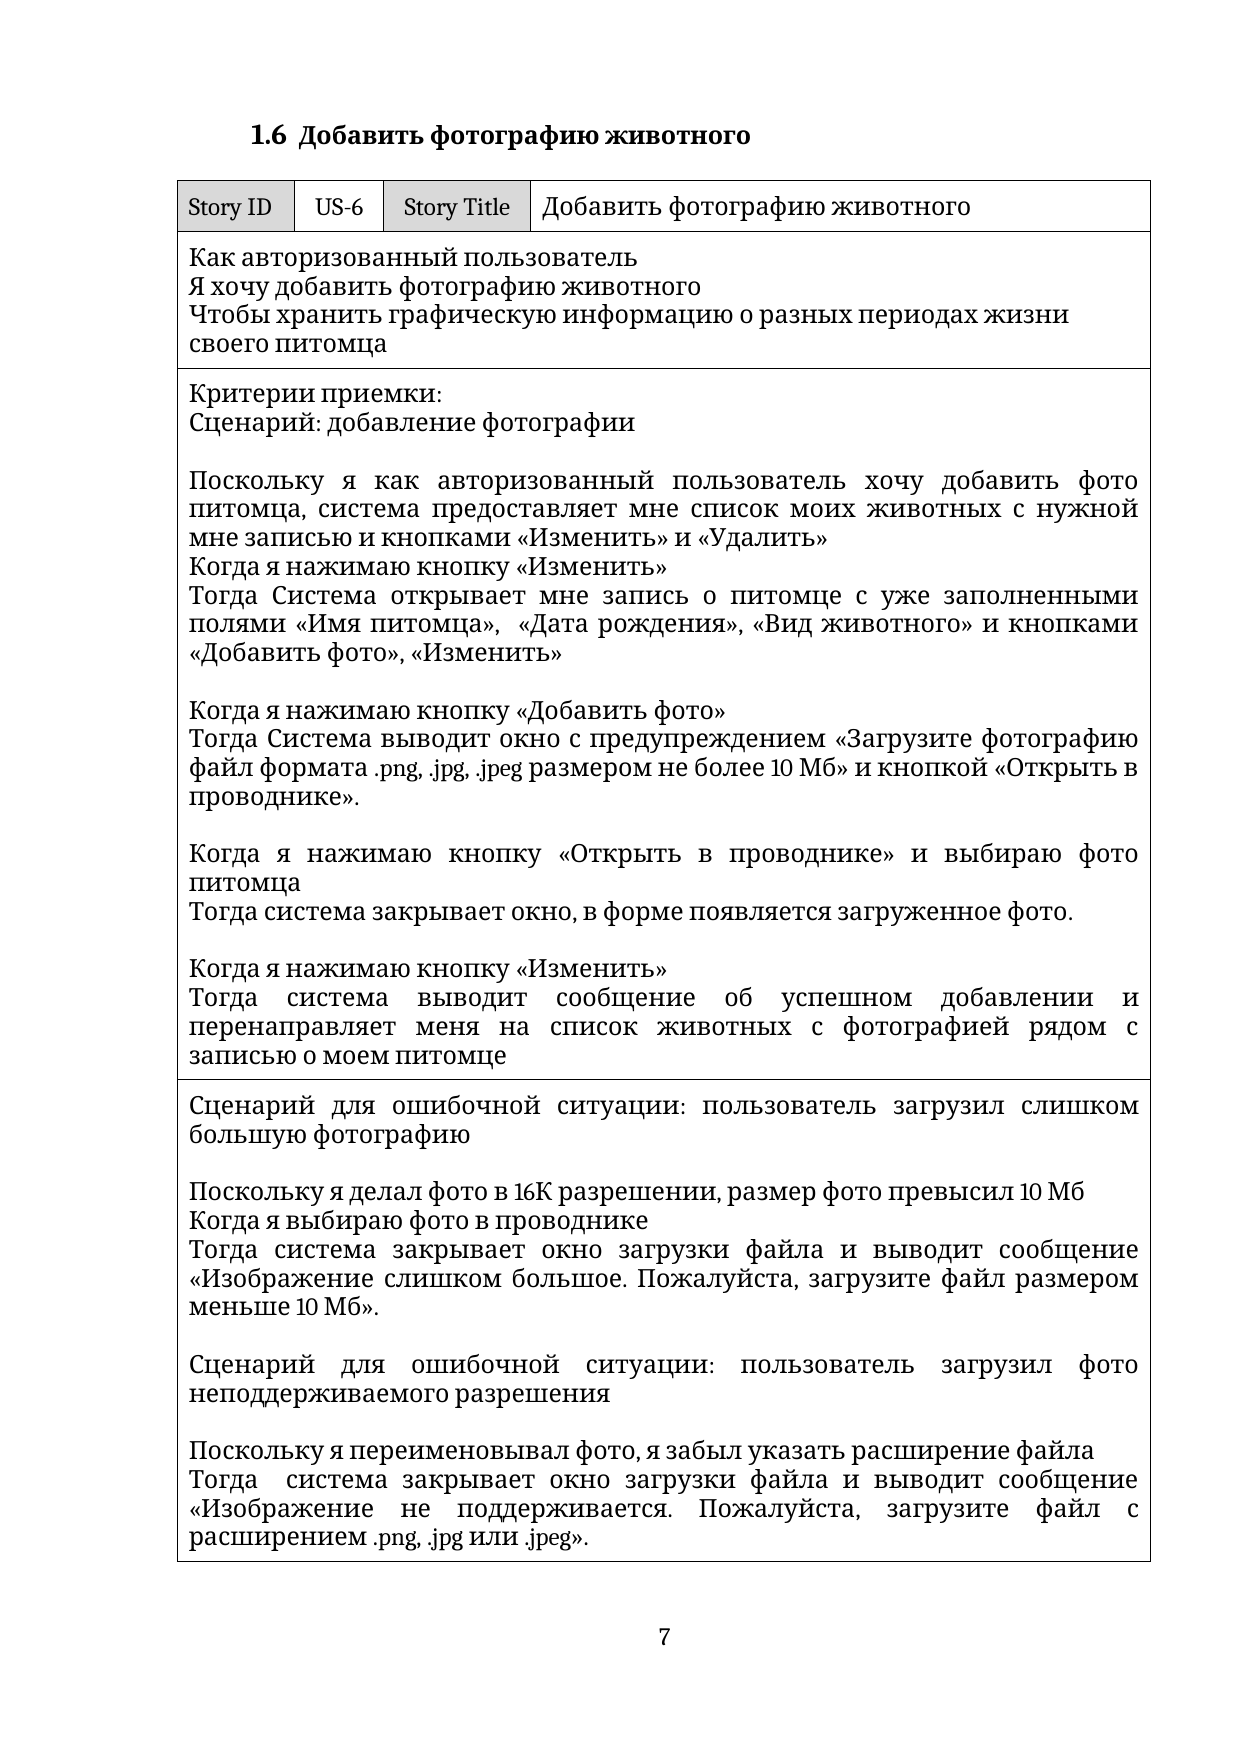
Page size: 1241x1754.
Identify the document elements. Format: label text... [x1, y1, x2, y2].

table_header US-6 [295, 181, 383, 231]
table_header Story Title [384, 181, 530, 231]
table_cell Критерии приемки: Сценарий: добавление фотографии Поскольку я как авторизованный пользователь хочу добавить фото питомца, система предоставляет мне список моих животных с нужной мне записью и кнопками «Изменить» и «Удалить» Когда я нажимаю кнопку «Изменить» Тогда Система открывает мне запись о питомце с уже заполненными полями «Имя питомца», «Дата рождения», «Вид животного» и кнопками «Добавить фото», «Изменить» Когда я нажимаю кнопку «Добавить фото» Тогда Система выводит окно с предупреждением «Загрузите фотографию файл формата .png, .jpg, .jpeg размером не более 10 Мб» и кнопкой «Открыть в проводнике». Когда я нажимаю кнопку «Открыть в проводнике» и выбираю фото питомца Тогда система закрывает окно, в форме появляется загруженное фото. Когда я нажимаю кнопку «Изменить» Тогда система выводит сообщение об успешном добавлении и перенаправляет меня на список животных с фотографией рядом с записью о моем питомце [178, 369, 1150, 1079]
table_header Story ID [178, 181, 294, 231]
list Добавить фотографию животного [251, 118, 1152, 152]
table_cell Как авторизованный пользователь Я хочу добавить фотографию животного Чтобы хранить графическую информацию о разных периодах жизни своего питомца [178, 232, 1150, 367]
table_header Добавить фотографию животного [531, 181, 1150, 231]
table_cell Сценарий для ошибочной ситуации: пользователь загрузил слишком большую фотографию Поскольку я делал фото в 16К разрешении, размер фото превысил 10 Мб Когда я выбираю фото в проводнике Тогда система закрывает окно загрузки файла и выводит сообщение «Изображение слишком большое. Пожалуйста, загрузите файл размером меньше 10 Мб». Сценарий для ошибочной ситуации: пользователь загрузил фото неподдерживаемого разрешения Поскольку я переименовывал фото, я забыл указать расширение файла Тогда система закрывает окно загрузки файла и выводит сообщение «Изображение не поддерживается. Пожалуйста, загрузите файл с расширением .png, .jpg или .jpeg». [178, 1080, 1150, 1561]
